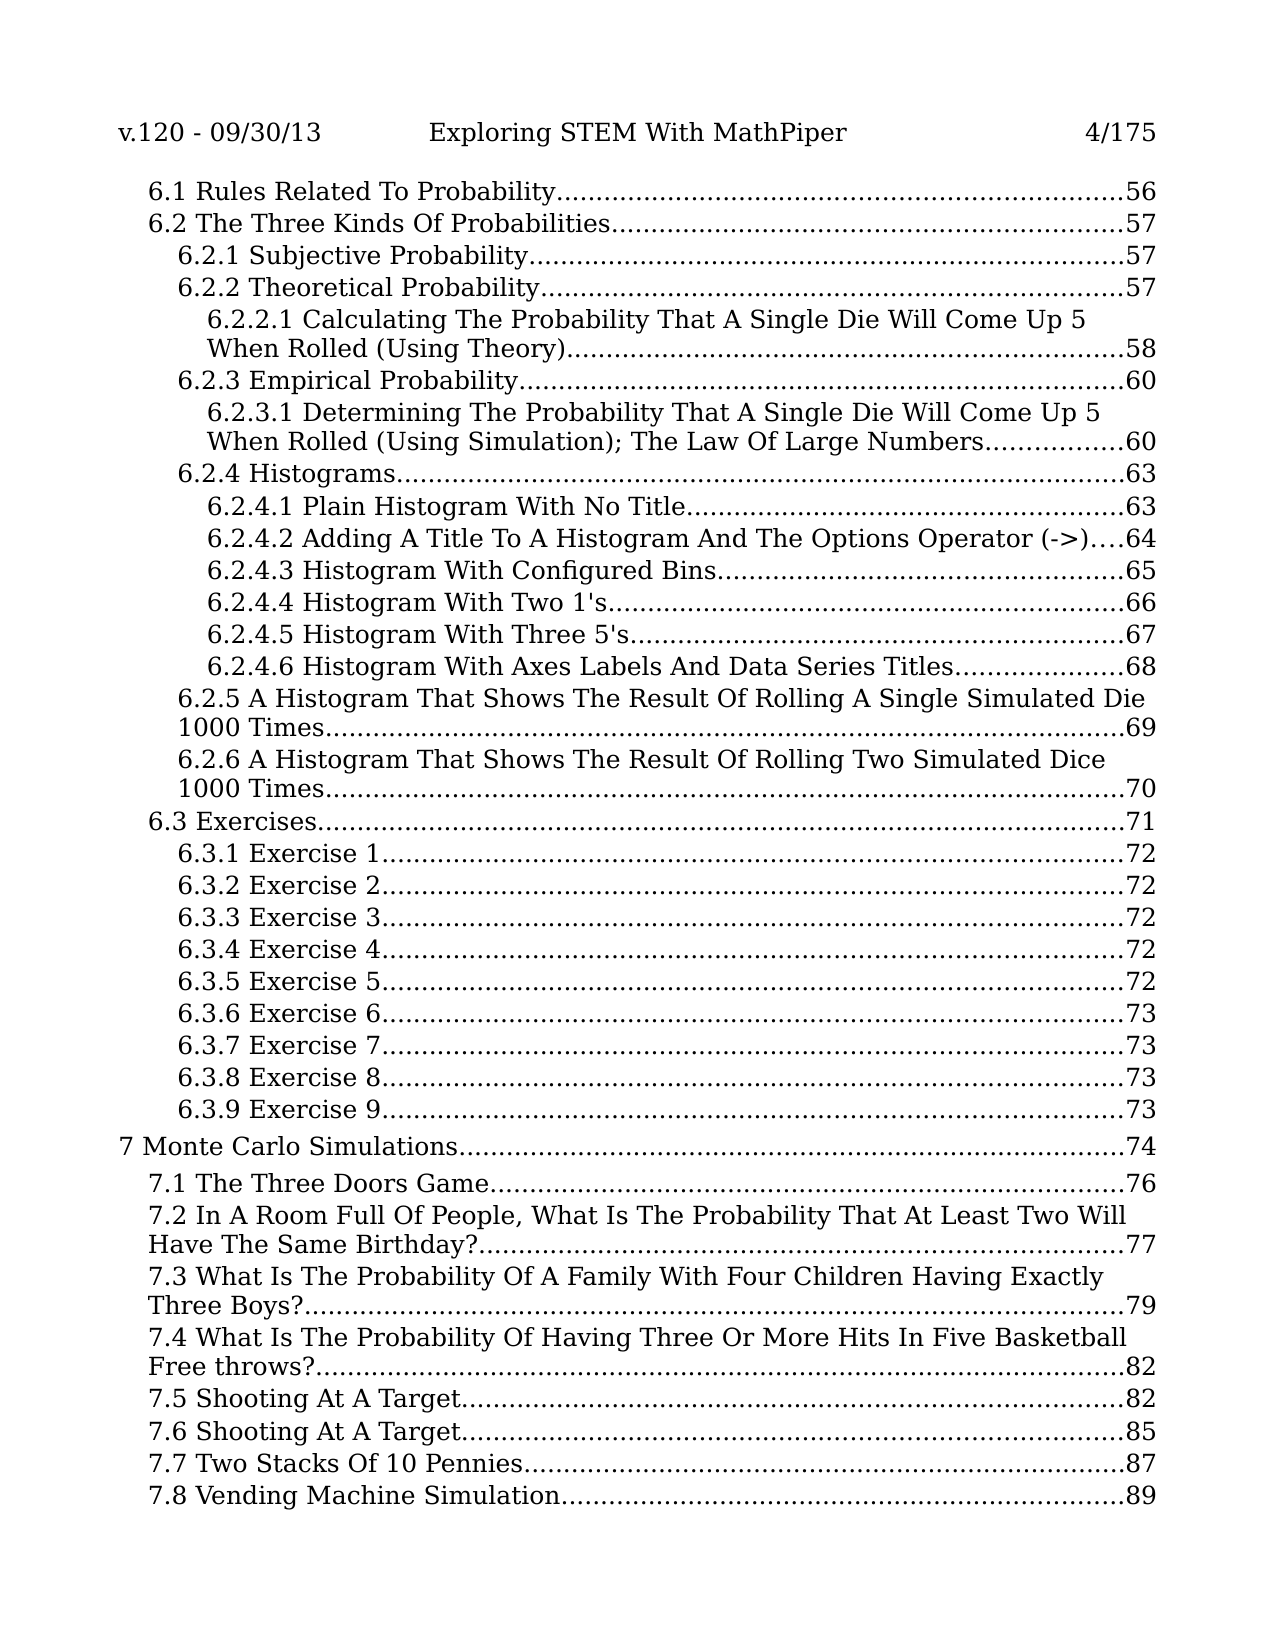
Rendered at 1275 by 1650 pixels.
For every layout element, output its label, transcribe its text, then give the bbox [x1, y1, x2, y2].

text 6.2.5 A Histogram That Shows The Result Of Rolling A Single Simulated Die 1000 Times 69 [177, 684, 1157, 743]
text 6.2.4.1 Plain Histogram With No Title 63 [207, 492, 1157, 521]
text 6.3.6 Exercise 6 73 [177, 999, 1157, 1028]
text 6.3.8 Exercise 8 73 [177, 1063, 1157, 1093]
text 6.2 The Three Kinds Of Probabilities 57 [148, 209, 1157, 238]
text 6.2.3 Empirical Probability 60 [177, 366, 1157, 396]
text 6.2.4.4 Histogram With Two 1's 66 [207, 588, 1157, 617]
text 6.1 Rules Related To Probability 56 [148, 177, 1157, 206]
text 6.3.3 Exercise 3 72 [177, 903, 1157, 932]
text 6.3 Exercises 71 [148, 807, 1157, 836]
text 6.2.4.6 Histogram With Axes Labels And Data Series Titles 68 [207, 652, 1157, 681]
text 6.3.4 Exercise 4 72 [177, 935, 1157, 964]
text 6.2.4 Histograms 63 [177, 460, 1157, 489]
text 6.2.4.3 Histogram With Configured Bins 65 [207, 556, 1157, 585]
text 7 Monte Carlo Simulations 74 [118, 1132, 1157, 1161]
text 6.2.2.1 Calculating The Probability That A Single Die Will Come Up 5 When Rolled (Using Theory) 58 [207, 305, 1157, 363]
text 7.8 Vending Machine Simulation 89 [148, 1481, 1157, 1510]
text 6.3.2 Exercise 2 72 [177, 871, 1157, 900]
text 6.3.5 Exercise 5 72 [177, 967, 1157, 996]
text 6.2.4.2 Adding A Title To A Histogram And The Options Operator (->) 64 [207, 524, 1157, 553]
text 6.3.9 Exercise 9 73 [177, 1096, 1157, 1125]
text 6.2.4.5 Histogram With Three 5's 67 [207, 620, 1157, 649]
text 6.2.1 Subjective Probability 57 [177, 241, 1157, 270]
text 7.4 What Is The Probability Of Having Three Or More Hits In Five Basketball Free throws? 82 [148, 1323, 1157, 1382]
text 7.5 Shooting At A Target 82 [148, 1385, 1157, 1414]
text 6.3.1 Exercise 1 72 [177, 839, 1157, 868]
text 7.6 Shooting At A Target 85 [148, 1417, 1157, 1446]
text 6.2.6 A Histogram That Shows The Result Of Rolling Two Simulated Dice 1000 Times 70 [177, 746, 1157, 804]
text 7.7 Two Stacks Of 10 Pennies 87 [148, 1449, 1157, 1478]
text 6.2.3.1 Determining The Probability That A Single Die Will Come Up 5 When Rolled (Using Simulation); The Law Of Large Numbers 60 [207, 398, 1157, 457]
text 7.2 In A Room Full Of People, What Is The Probability That At Least Two Will Have The Same Birthday? 77 [148, 1201, 1157, 1259]
text 7.3 What Is The Probability Of A Family With Four Children Having Exactly Three Boys? 79 [148, 1262, 1157, 1321]
text 6.2.2 Theoretical Probability 57 [177, 273, 1157, 302]
text 7.1 The Three Doors Game 76 [148, 1169, 1157, 1198]
text 6.3.7 Exercise 7 73 [177, 1031, 1157, 1061]
